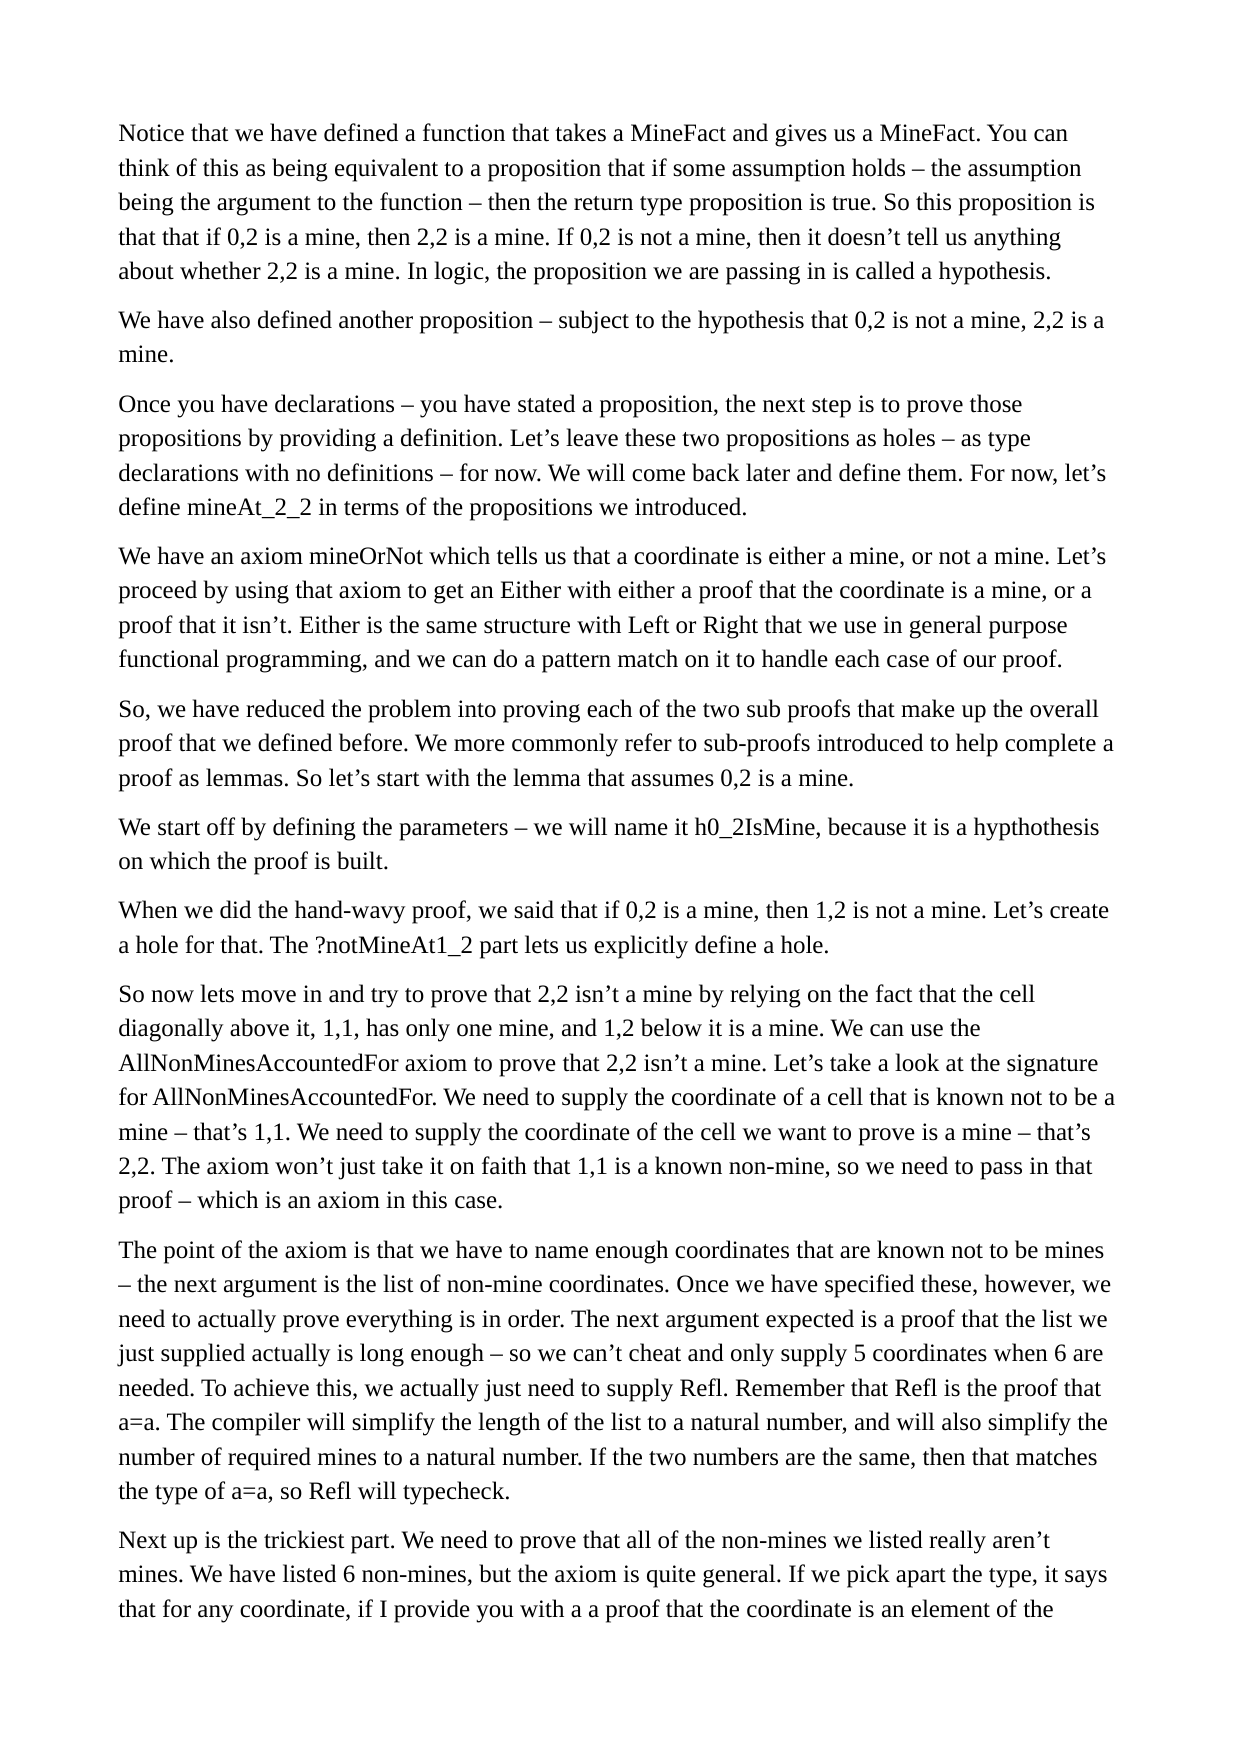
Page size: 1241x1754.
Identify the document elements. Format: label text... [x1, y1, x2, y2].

text When we did the hand-wavy proof, we said that if 0,2 is a mine, then 1,2 is not a mine. Let’s create a hole for that. The ?notMineAt1_2 part lets us explicitly define a hole. [118, 895, 1122, 958]
text We have an axiom mineOrNot which tells us that a coordinate is either a mine, or not a mine. Let’s proceed by using that axiom to get an Either with either a proof that the coordinate is a mine, or a proof that it isn’t. Either is the same structure with Left or Right that we use in general purpose functional programming, and we can do a pattern match on it to handle each case of our proof. [118, 541, 1122, 673]
text So now lets move in and try to prove that 2,2 isn’t a mine by relying on the fact that the cell diagonally above it, 1,1, has only one mine, and 1,2 below it is a mine. We can use the AllNonMinesAccountedFor axiom to prove that 2,2 isn’t a mine. Let’s take a look at the signature for AllNonMinesAccountedFor. We need to supply the coordinate of a cell that is known not to be a mine – that’s 1,1. We need to supply the coordinate of the cell we want to prove is a mine – that’s 2,2. The axiom won’t just take it on faith that 1,1 is a known non-mine, so we need to pass in that proof – which is an axiom in this case. [118, 979, 1122, 1214]
text The point of the axiom is that we have to name enough coordinates that are known not to be mines – the next argument is the list of non-mine coordinates. Once we have specified these, however, we need to actually prove everything is in order. The next argument expected is a proof that the list we just supplied actually is long enough – so we can’t cheat and only supply 5 coordinates when 6 are needed. To achieve this, we actually just need to supply Refl. Remember that Refl is the proof that a=a. The compiler will simplify the length of the list to a natural number, and will also simplify the number of required mines to a natural number. If the two numbers are the same, then that matches the type of a=a, so Refl will typecheck. [118, 1235, 1122, 1505]
text Notice that we have defined a function that takes a MineFact and gives us a MineFact. You can think of this as being equivalent to a proposition that if some assumption holds – the assumption being the argument to the function – then the return type proposition is true. So this proposition is that that if 0,2 is a mine, then 2,2 is a mine. If 0,2 is not a mine, then it doesn’t tell us anything about whether 2,2 is a mine. In logic, the proposition we are passing in is called a hypothesis. [118, 118, 1122, 285]
text We have also defined another proposition – subject to the hypothesis that 0,2 is not a mine, 2,2 is a mine. [118, 305, 1122, 368]
text Once you have declarations – you have stated a proposition, the next step is to prove those propositions by providing a definition. Let’s leave these two propositions as holes – as type declarations with no definitions – for now. We will come back later and define them. For now, let’s define mineAt_2_2 in terms of the propositions we introduced. [118, 389, 1122, 521]
text So, we have reduced the problem into proving each of the two sub proofs that make up the overall proof that we defined before. We more commonly refer to sub-proofs introduced to help complete a proof as lemmas. So let’s start with the lemma that assumes 0,2 is a mine. [118, 694, 1122, 791]
text Next up is the trickiest part. We need to prove that all of the non-mines we listed really aren’t mines. We have listed 6 non-mines, but the axiom is quite general. If we pick apart the type, it says that for any coordinate, if I provide you with a a proof that the coordinate is an element of the [118, 1525, 1122, 1623]
text We start off by defining the parameters – we will name it h0_2IsMine, because it is a hypthothesis on which the proof is built. [118, 812, 1122, 875]
